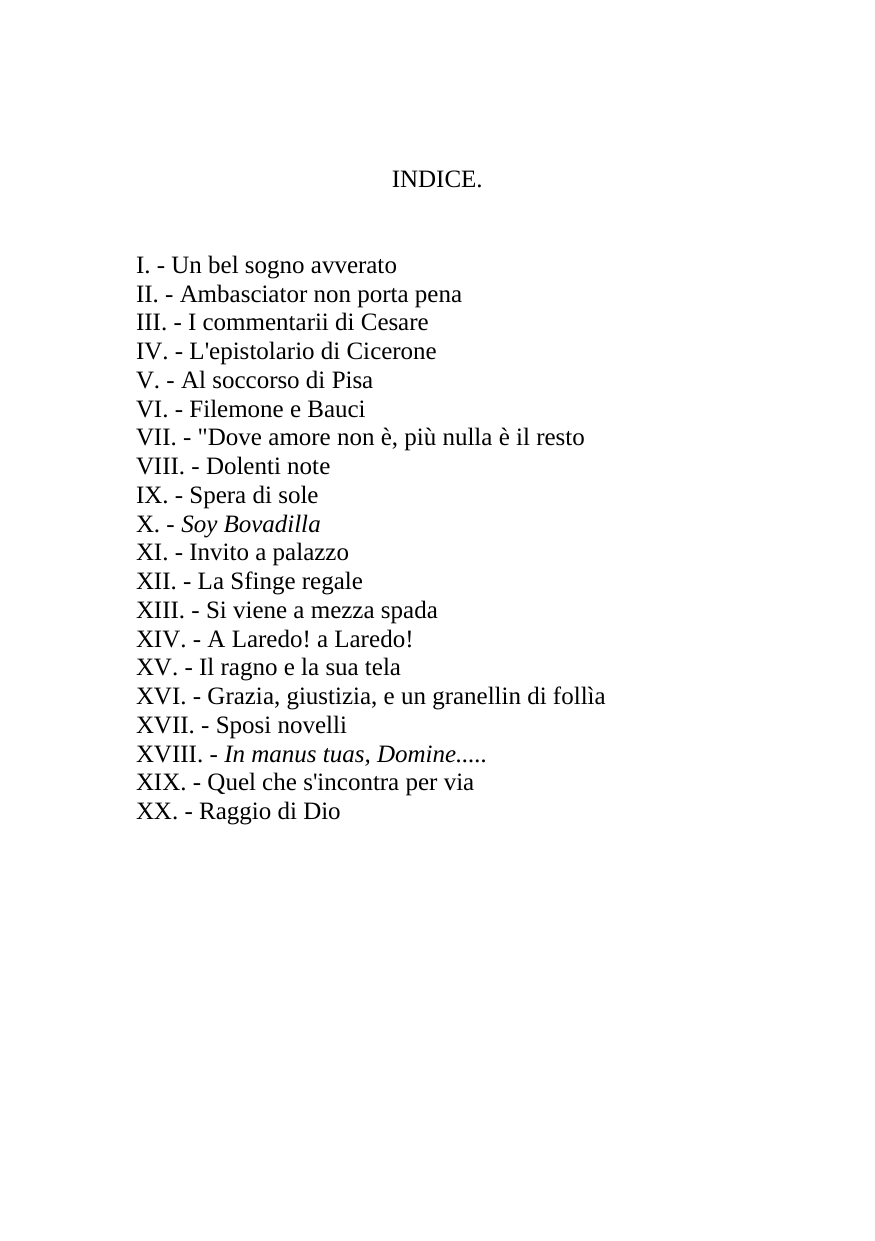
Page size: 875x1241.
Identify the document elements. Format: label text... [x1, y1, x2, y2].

text III. - I commentarii di Cesare [106, 307, 768, 336]
text XVIII. - In manus tuas, Domine..... [106, 739, 768, 767]
text XVII. - Sposi novelli [106, 710, 768, 739]
text V. - Al soccorso di Pisa [106, 365, 768, 394]
text XI. - Invito a palazzo [106, 537, 768, 566]
text IX. - Spera di sole [106, 480, 768, 509]
text XIV. - A Laredo! a Laredo! [106, 624, 768, 652]
text X. - Soy Bovadilla [106, 509, 768, 537]
text VI. - Filemone e Bauci [106, 394, 768, 422]
text INDICE. [106, 164, 768, 192]
text I. - Un bel sogno avverato [106, 250, 768, 279]
text XX. - Raggio di Dio [106, 796, 768, 825]
text VII. - "Dove amore non è, più nulla è il resto [106, 422, 768, 451]
text XVI. - Grazia, giustizia, e un granellin di follìa [106, 681, 768, 710]
text XIII. - Si viene a mezza spada [106, 595, 768, 624]
text XII. - La Sfinge regale [106, 566, 768, 595]
text VIII. - Dolenti note [106, 451, 768, 480]
text IV. - L'epistolario di Cicerone [106, 336, 768, 365]
text XIX. - Quel che s'incontra per via [106, 767, 768, 796]
text II. - Ambasciator non porta pena [106, 279, 768, 307]
text XV. - Il ragno e la sua tela [106, 652, 768, 681]
